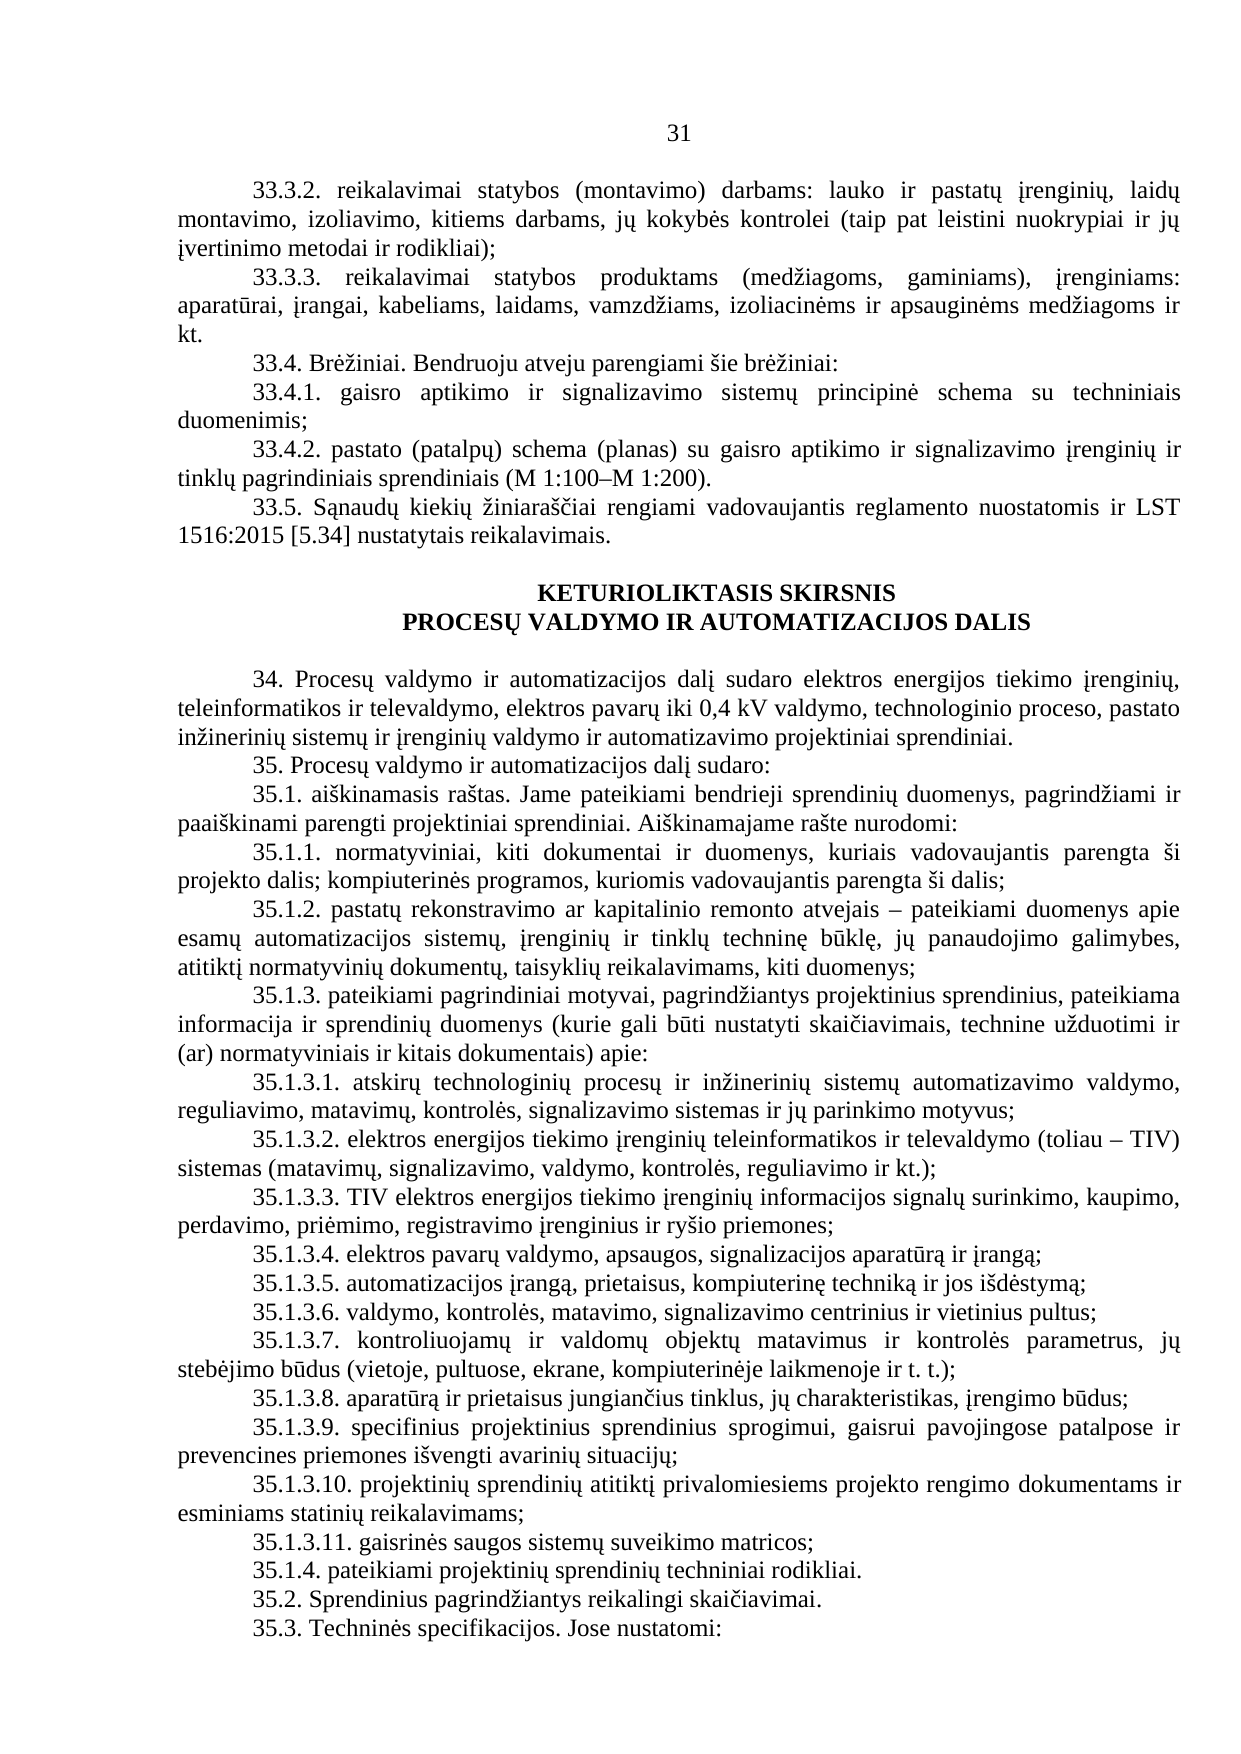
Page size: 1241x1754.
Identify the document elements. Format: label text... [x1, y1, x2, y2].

text 35.1.2. pastatų rekonstravimo ar kapitalinio remonto atvejais – pateikiami duomenys apie esamų automatizacijos sistemų, įrenginių ir tinklų techninę būklę, jų panaudojimo galimybes, atitiktį normatyvinių dokumentų, taisyklių reikalavimams, kiti duomenys; [177, 894, 1181, 981]
text KETURIOLIKTASIS SKIRSNIS [177, 578, 1181, 607]
text 35.1.3.7. kontroliuojamų ir valdomų objektų matavimus ir kontrolės parametrus, jų stebėjimo būdus (vietoje, pultuose, ekrane, kompiuterinėje laikmenoje ir t. t.); [177, 1326, 1181, 1383]
text 35. Procesų valdymo ir automatizacijos dalį sudaro: [177, 751, 1181, 779]
text 34. Procesų valdymo ir automatizacijos dalį sudaro elektros energijos tiekimo įrenginių, teleinformatikos ir televaldymo, elektros pavarų iki 0,4 kV valdymo, technologinio proceso, pastato inžinerinių sistemų ir įrenginių valdymo ir automatizavimo projektiniai sprendiniai. [177, 664, 1181, 751]
text 35.3. Techninės specifikacijos. Jose nustatomi: [177, 1613, 1181, 1642]
text 35.1.3.10. projektinių sprendinių atitiktį privalomiesiems projekto rengimo dokumentams ir esminiams statinių reikalavimams; [177, 1469, 1181, 1527]
text 35.1.3.8. aparatūrą ir prietaisus jungiančius tinklus, jų charakteristikas, įrengimo būdus; [177, 1383, 1181, 1412]
text 35.1.3.1. atskirų technologinių procesų ir inžinerinių sistemų automatizavimo valdymo, reguliavimo, matavimų, kontrolės, signalizavimo sistemas ir jų parinkimo motyvus; [177, 1067, 1181, 1124]
text 35.1.4. pateikiami projektinių sprendinių techniniai rodikliai. [177, 1556, 1181, 1584]
text 35.1. aiškinamasis raštas. Jame pateikiami bendrieji sprendinių duomenys, pagrindžiami ir paaiškinami parengti projektiniai sprendiniai. Aiškinamajame rašte nurodomi: [177, 779, 1181, 837]
text 35.2. Sprendinius pagrindžiantys reikalingi skaičiavimai. [177, 1584, 1181, 1613]
text 33.3.2. reikalavimai statybos (montavimo) darbams: lauko ir pastatų įrenginių, laidų montavimo, izoliavimo, kitiems darbams, jų kokybės kontrolei (taip pat leistini nuokrypiai ir jų įvertinimo metodai ir rodikliai); [177, 176, 1181, 262]
text 33.5. Sąnaudų kiekių žiniaraščiai rengiami vadovaujantis reglamento nuostatomis ir LST 1516:2015 [5.34] nustatytais reikalavimais. [177, 492, 1181, 549]
text 35.1.3.5. automatizacijos įrangą, prietaisus, kompiuterinę techniką ir jos išdėstymą; [177, 1268, 1181, 1297]
text 33.4. Brėžiniai. Bendruoju atveju parengiami šie brėžiniai: [177, 348, 1181, 377]
text 35.1.3.4. elektros pavarų valdymo, apsaugos, signalizacijos aparatūrą ir įrangą; [177, 1239, 1181, 1268]
text 33.4.1. gaisro aptikimo ir signalizavimo sistemų principinė schema su techniniais duomenimis; [177, 377, 1181, 434]
text 35.1.3.3. TIV elektros energijos tiekimo įrenginių informacijos signalų surinkimo, kaupimo, perdavimo, priėmimo, registravimo įrenginius ir ryšio priemones; [177, 1182, 1181, 1239]
text 35.1.3.11. gaisrinės saugos sistemų suveikimo matricos; [177, 1527, 1181, 1556]
text 35.1.3.9. specifinius projektinius sprendinius sprogimui, gaisrui pavojingose patalpose ir prevencines priemones išvengti avarinių situacijų; [177, 1412, 1181, 1469]
text 33.3.3. reikalavimai statybos produktams (medžiagoms, gaminiams), įrenginiams: aparatūrai, įrangai, kabeliams, laidams, vamzdžiams, izoliacinėms ir apsauginėms medžiagoms ir kt. [177, 262, 1181, 348]
text 35.1.1. normatyviniai, kiti dokumentai ir duomenys, kuriais vadovaujantis parengta ši projekto dalis; kompiuterinės programos, kuriomis vadovaujantis parengta ši dalis; [177, 837, 1181, 894]
text 35.1.3.6. valdymo, kontrolės, matavimo, signalizavimo centrinius ir vietinius pultus; [177, 1297, 1181, 1326]
text PROCESŲ VALDYMO IR AUTOMATIZACIJOS DALIS [177, 607, 1181, 636]
text 33.4.2. pastato (patalpų) schema (planas) su gaisro aptikimo ir signalizavimo įrenginių ir tinklų pagrindiniais sprendiniais (M 1:100–M 1:200). [177, 434, 1181, 492]
text 35.1.3. pateikiami pagrindiniai motyvai, pagrindžiantys projektinius sprendinius, pateikiama informacija ir sprendinių duomenys (kurie gali būti nustatyti skaičiavimais, technine užduotimi ir (ar) normatyviniais ir kitais dokumentais) apie: [177, 981, 1181, 1067]
text 35.1.3.2. elektros energijos tiekimo įrenginių teleinformatikos ir televaldymo (toliau – TIV) sistemas (matavimų, signalizavimo, valdymo, kontrolės, reguliavimo ir kt.); [177, 1124, 1181, 1182]
